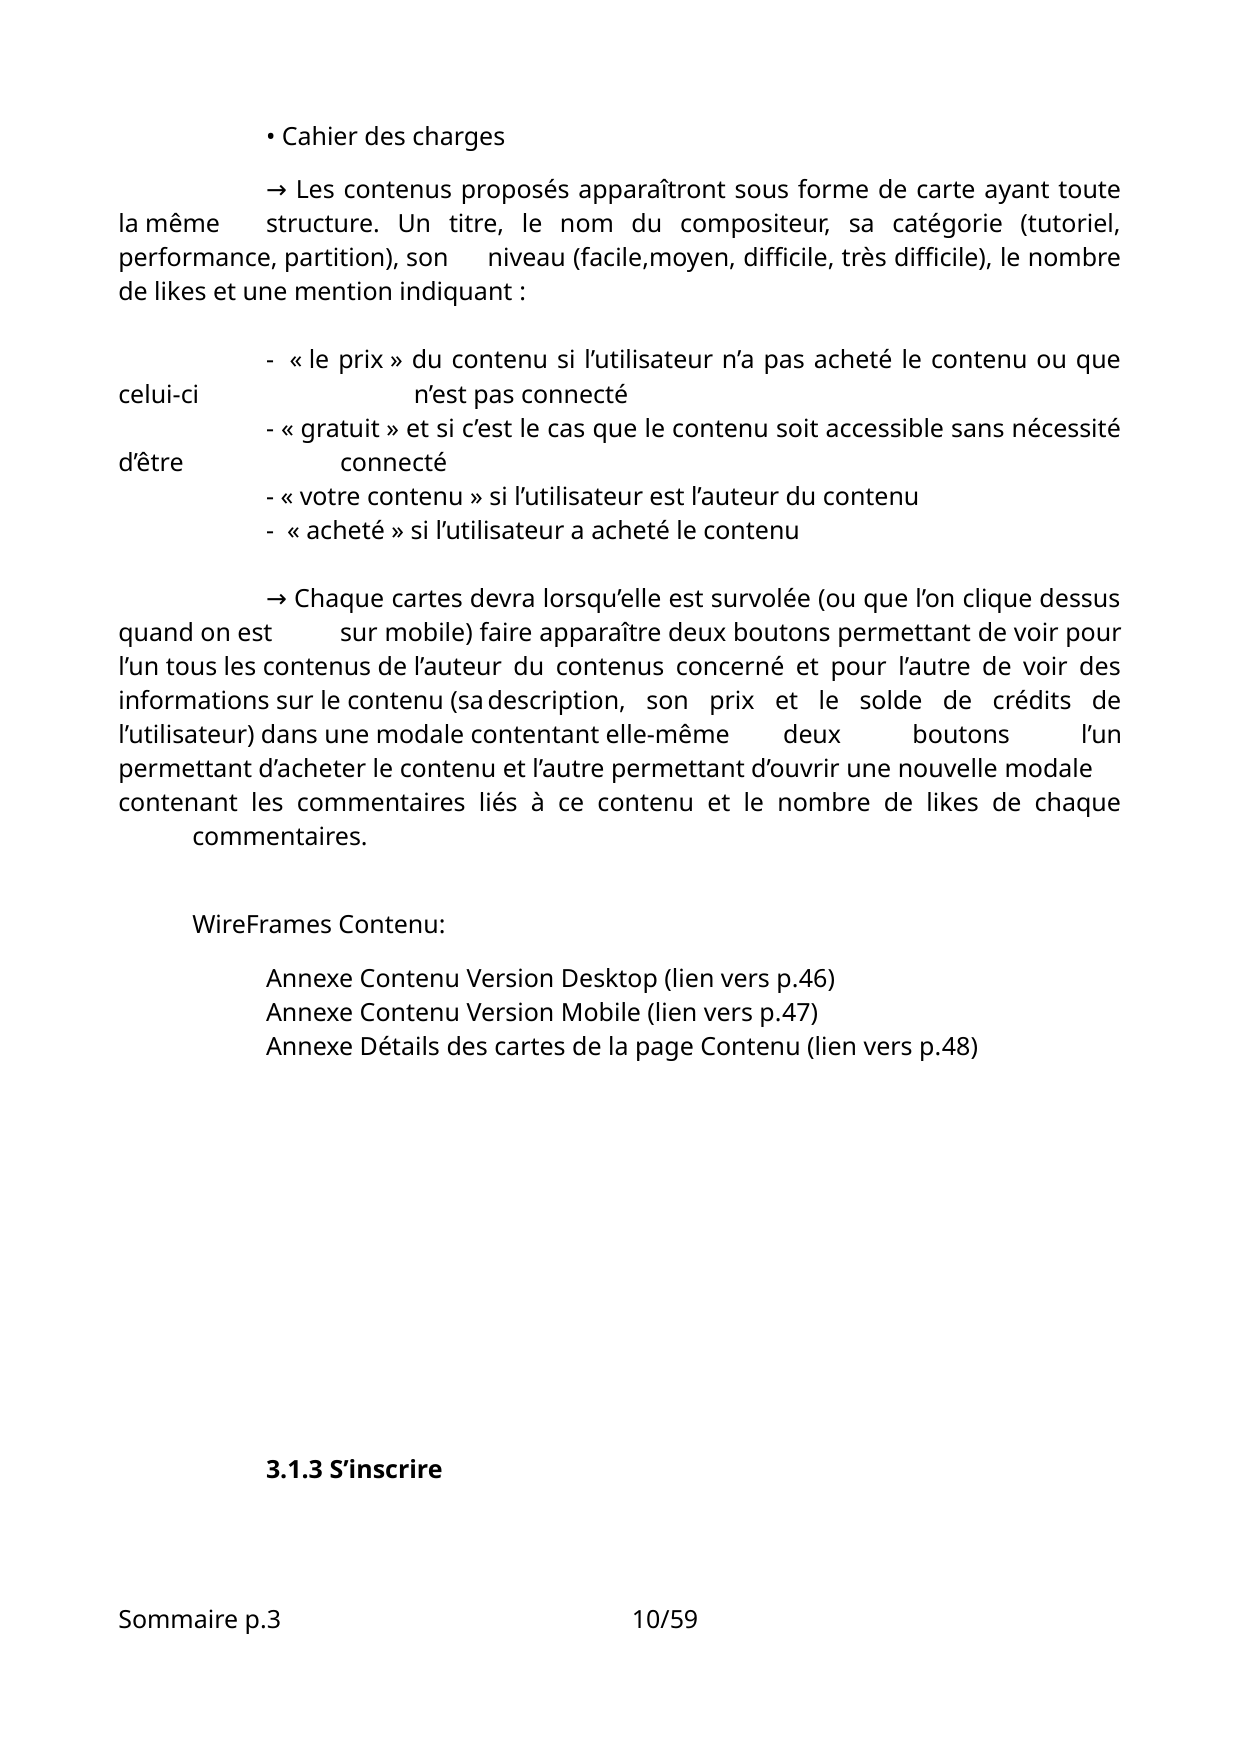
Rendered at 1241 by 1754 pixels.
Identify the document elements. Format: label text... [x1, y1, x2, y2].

subtitle 3.1.3 S’inscrire [118, 1452, 1122, 1486]
text Annexe Contenu Version Desktop (lien vers p.39) [118, 961, 1122, 995]
text → Chaque cartes devra lorsqu’elle est survolée (ou que l’on clique dessus quand on est sur mobile) faire apparaître deux boutons permettant de voir pour l’un tous les contenus de l’auteur du contenus concerné et pour l’autre de voir des informations sur le contenu (sa description, son prix et le solde de crédits de l’utilisateur) dans une modale contentant elle-même deux boutons l’un permettant d’acheter le contenu et l’autre permettant d’ouvrir une nouvelle modale contenant les commentaires liés à ce contenu et le nombre de likes de chaque commentaires. [118, 581, 1122, 853]
text - « le prix » du contenu si l’utilisateur n’a pas acheté le contenu ou que celui-ci n’est pas connecté [118, 342, 1122, 410]
text • Cahier des charges [118, 118, 1122, 152]
text - « acheté » si l’utilisateur a acheté le contenu [118, 512, 1122, 547]
text - « votre contenu » si l’utilisateur est l’auteur du contenu [118, 478, 1122, 512]
text - « gratuit » et si c’est le cas que le contenu soit accessible sans nécessité d’être connecté [118, 410, 1122, 478]
text → Les contenus proposés apparaîtront sous forme de carte ayant toute la même structure. Un titre, le nom du compositeur, sa catégorie (tutoriel, performance, partition), son niveau (facile,moyen, difficile, très difficile), le nombre de likes et une mention indiquant : [118, 172, 1122, 308]
text WireFrames Contenu: [118, 907, 1122, 941]
text Annexe Contenu Version Mobile (lien vers p.40) [118, 995, 1122, 1029]
text Annexe Détails des cartes de la page Contenu (lien vers p.41) [118, 1029, 1122, 1063]
